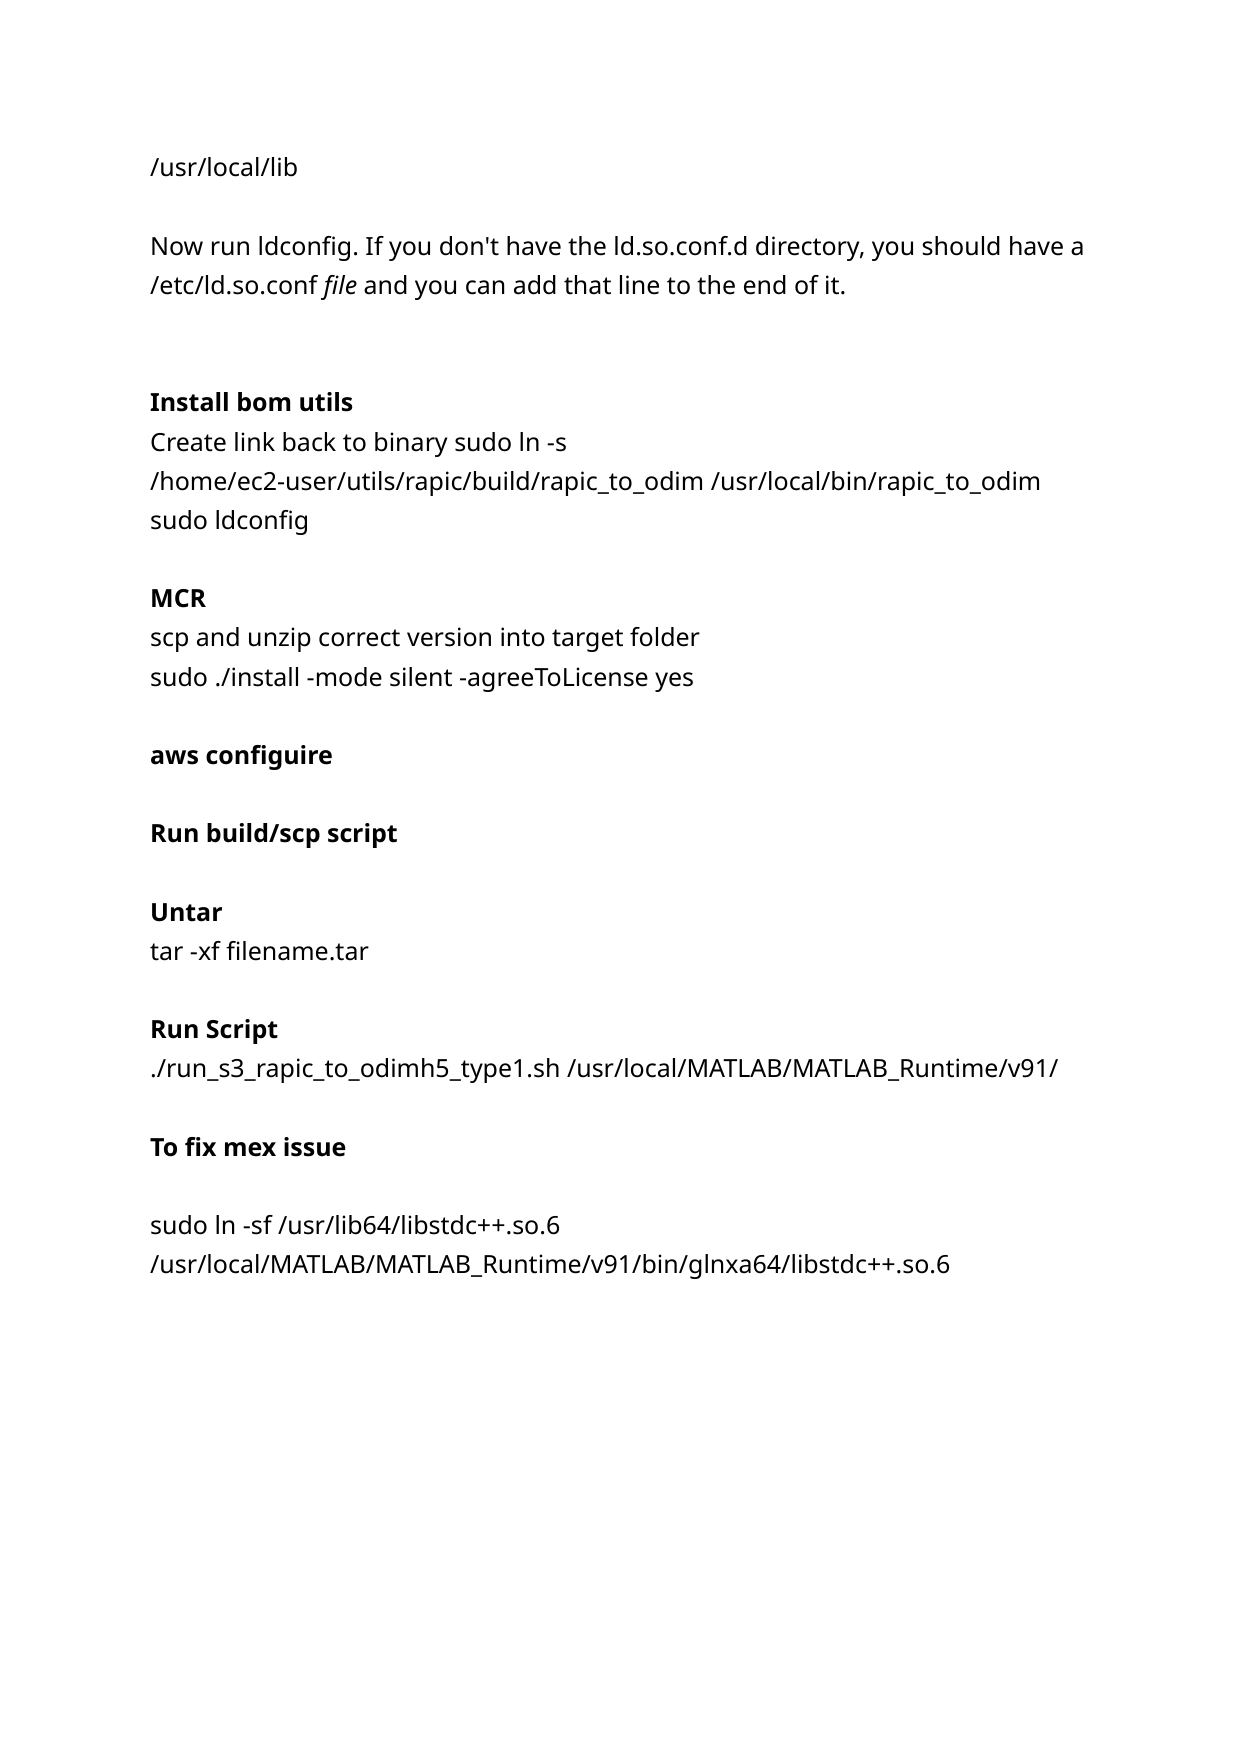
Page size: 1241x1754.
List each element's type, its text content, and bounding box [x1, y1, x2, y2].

text sudo ./install -mode silent -agreeToLicense yes [150, 659, 1090, 693]
text Run build/scp script [150, 816, 1090, 850]
text sudo ln -sf /usr/lib64/libstdc++.so.6 /usr/local/MATLAB/MATLAB_Runtime/v91/bin/glnxa64/libstdc++.so.6 [150, 1207, 1090, 1281]
text scp and unzip correct version into target folder [150, 620, 1090, 654]
text Run Script [150, 1012, 1090, 1046]
text To fix mex issue [150, 1129, 1090, 1163]
text Untar [150, 894, 1090, 928]
text MCR [150, 581, 1090, 615]
text sudo ldconfig [150, 502, 1090, 537]
text tar -xf filename.tar [150, 933, 1090, 967]
text Now run ldconfig. If you don't have the ld.so.conf.d directory, you should have a /etc/ld.so.conf file and you can add that line to the end of it. [150, 228, 1090, 302]
text ./run_s3_rapic_to_odimh5_type1.sh /usr/local/MATLAB/MATLAB_Runtime/v91/ [150, 1051, 1090, 1085]
text /usr/local/lib [150, 150, 1090, 223]
text Create link back to binary sudo ln -s /home/ec2-user/utils/rapic/build/rapic_to_odim /usr/local/bin/rapic_to_odim [150, 424, 1090, 497]
text aws configuire [150, 737, 1090, 772]
text Install bom utils [150, 385, 1090, 419]
